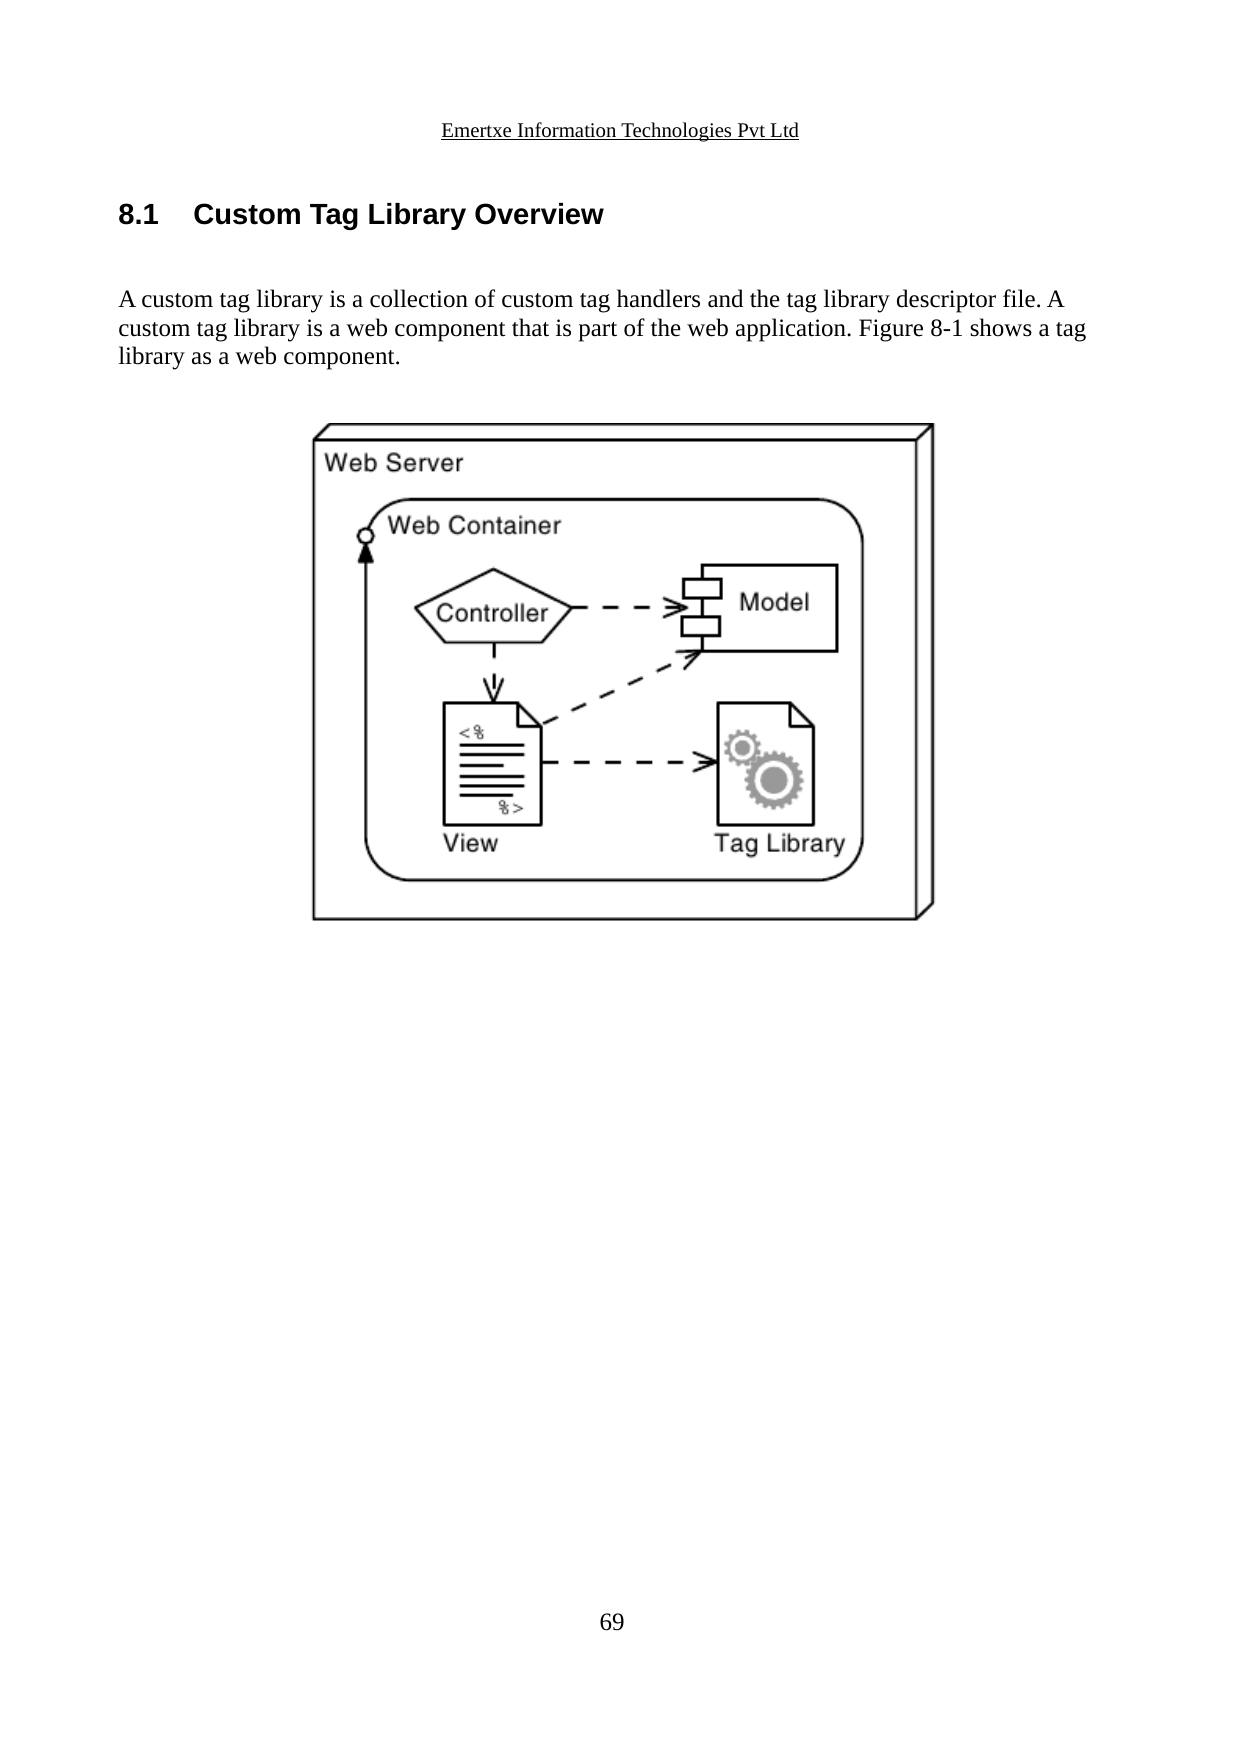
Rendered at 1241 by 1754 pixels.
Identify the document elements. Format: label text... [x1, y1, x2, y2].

subtitle Custom Tag Library Overview [118, 197, 1122, 230]
text A custom tag library is a collection of custom tag handlers and the tag library descriptor file. A custom tag library is a web component that is part of the web application. Figure 8-1 shows a tag library as a web component. [118, 284, 1122, 370]
picture [288, 423, 953, 938]
